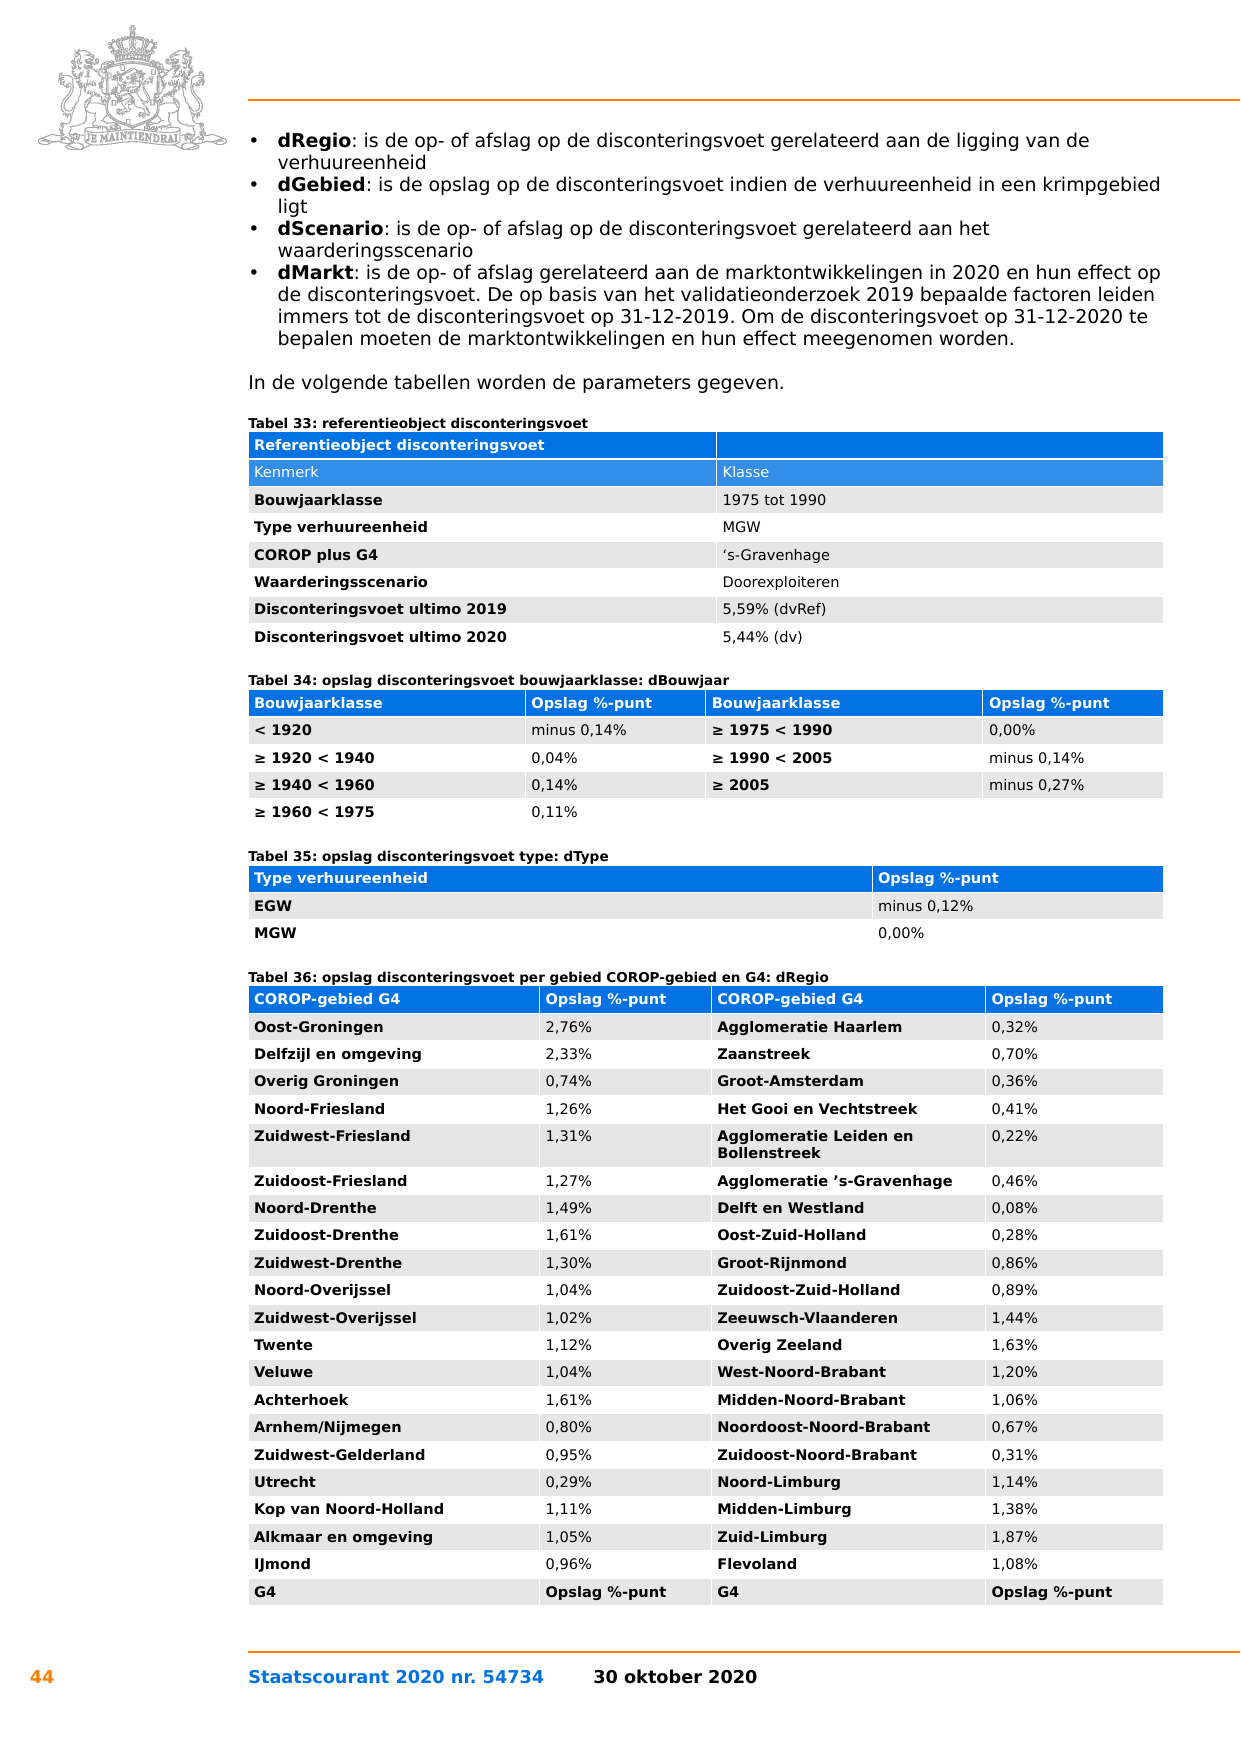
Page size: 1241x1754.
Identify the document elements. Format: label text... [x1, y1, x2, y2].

table_cell Opslag %-punt [526, 690, 705, 716]
table_cell Agglomeratie Haarlem [712, 1014, 985, 1040]
table_cell 0,28% [986, 1223, 1163, 1249]
table_cell 1,20% [986, 1360, 1163, 1386]
table_cell Opslag %-punt [540, 986, 711, 1013]
table_cell 0,08% [986, 1195, 1163, 1222]
table_cell 1,61% [540, 1223, 711, 1249]
text • dMarkt: is de op- of afslag gerelateerd aan de marktontwikkelingen in 2020 en hun effect op de disconteringsvoet. De op basis van het validatieonderzoek 2019 bepaalde factoren leiden immers tot de disconteringsvoet op 31-12-2019. Om de disconteringsvoet op 31-12-2020 te bepalen moeten de marktontwikkelingen en hun effect meegenomen worden. [248, 262, 1163, 350]
table_cell Zaanstreek [712, 1041, 985, 1068]
table_cell [717, 432, 1163, 458]
table_cell 1,06% [986, 1387, 1163, 1413]
table_cell 0,14% [526, 772, 705, 798]
table_cell 0,32% [986, 1014, 1163, 1040]
text • dRegio: is de op- of afslag op de disconteringsvoet gerelateerd aan de ligging van de verhuureenheid [248, 130, 1163, 174]
table_cell 0,95% [540, 1442, 711, 1468]
table_cell Alkmaar en omgeving [249, 1524, 539, 1550]
table_cell Groot-Amsterdam [712, 1069, 985, 1095]
table_cell 0,11% [526, 800, 705, 826]
table_cell COROP plus G4 [249, 542, 716, 568]
table_cell Midden-Limburg [712, 1497, 985, 1523]
table_cell Delfzijl en omgeving [249, 1041, 539, 1068]
table_cell Bouwjaarklasse [706, 690, 982, 716]
text • dScenario: is de op- of afslag op de disconteringsvoet gerelateerd aan het waarderingsscenario [248, 218, 1163, 262]
table_cell Overig Groningen [249, 1069, 539, 1095]
table_cell MGW [249, 920, 872, 947]
table_cell Agglomeratie Leiden en Bollenstreek [712, 1124, 985, 1167]
table_cell 1,31% [540, 1124, 711, 1167]
table_cell West-Noord-Brabant [712, 1360, 985, 1386]
table_cell 1,04% [540, 1278, 711, 1304]
table_cell Zuidoost-Drenthe [249, 1223, 539, 1249]
table_cell < 1920 [249, 718, 525, 744]
table_cell Bouwjaarklasse [249, 690, 525, 716]
table_cell 1,26% [540, 1096, 711, 1122]
table_cell 1,04% [540, 1360, 711, 1386]
table_cell 1975 tot 1990 [717, 487, 1163, 513]
table_cell 1,61% [540, 1387, 711, 1413]
table_cell 0,31% [986, 1442, 1163, 1468]
table_cell Twente [249, 1332, 539, 1358]
table_cell G4 [249, 1579, 539, 1605]
table_cell Zuidwest-Friesland [249, 1124, 539, 1167]
table_cell Zuidwest-Gelderland [249, 1442, 539, 1468]
table_cell Noord-Drenthe [249, 1195, 539, 1222]
table_cell 2,33% [540, 1041, 711, 1068]
table_cell Midden-Noord-Brabant [712, 1387, 985, 1413]
table_cell minus 0,14% [526, 718, 705, 744]
table_header Tabel 33: referentieobject disconteringsvoet [248, 415, 1163, 431]
table_cell 0,86% [986, 1250, 1163, 1276]
table_cell 1,11% [540, 1497, 711, 1523]
table_cell Veluwe [249, 1360, 539, 1386]
table_cell Oost-Zuid-Holland [712, 1223, 985, 1249]
table_cell Het Gooi en Vechtstreek [712, 1096, 985, 1122]
table_cell 1,49% [540, 1195, 711, 1222]
table_cell 0,89% [986, 1278, 1163, 1304]
table_cell MGW [717, 514, 1163, 541]
table_cell Zuidoost-Noord-Brabant [712, 1442, 985, 1468]
table_cell Noord-Overijssel [249, 1278, 539, 1304]
table_cell 0,80% [540, 1414, 711, 1441]
table_cell 1,02% [540, 1305, 711, 1331]
table_cell Opslag %-punt [986, 986, 1163, 1013]
table_header Tabel 34: opslag disconteringsvoet bouwjaarklasse: dBouwjaar [248, 673, 1163, 689]
table_cell 0,67% [986, 1414, 1163, 1441]
table_cell 1,14% [986, 1469, 1163, 1496]
table_cell Opslag %-punt [983, 690, 1163, 716]
table_cell ≥ 1975 < 1990 [706, 718, 982, 744]
table_cell 1,08% [986, 1551, 1163, 1578]
table_cell 0,46% [986, 1168, 1163, 1194]
table_cell ≥ 1990 < 2005 [706, 745, 982, 771]
table_cell 0,00% [873, 920, 1163, 947]
table_cell Oost-Groningen [249, 1014, 539, 1040]
table_cell 5,44% (dv) [717, 624, 1163, 650]
table_cell Arnhem/Nijmegen [249, 1414, 539, 1441]
table_cell minus 0,12% [873, 893, 1163, 919]
table_cell ≥ 1960 < 1975 [249, 800, 525, 826]
picture [38, 25, 227, 150]
table_cell 0,41% [986, 1096, 1163, 1122]
table_cell Zuidwest-Overijssel [249, 1305, 539, 1331]
table_cell ≥ 2005 [706, 772, 982, 798]
table_cell 0,22% [986, 1124, 1163, 1167]
table_cell G4 [712, 1579, 985, 1605]
table_cell Waarderingsscenario [249, 569, 716, 596]
table_cell ≥ 1920 < 1940 [249, 745, 525, 771]
text • dGebied: is de opslag op de disconteringsvoet indien de verhuureenheid in een krimpgebied ligt [248, 174, 1163, 218]
table_cell 1,12% [540, 1332, 711, 1358]
table_cell minus 0,27% [983, 772, 1163, 798]
table_cell ‘s-Gravenhage [717, 542, 1163, 568]
table_cell Noord-Friesland [249, 1096, 539, 1122]
table_cell Zuid-Limburg [712, 1524, 985, 1550]
table_cell 0,00% [983, 718, 1163, 744]
table_cell Bouwjaarklasse [249, 487, 716, 513]
table_cell COROP-gebied G4 [249, 986, 539, 1013]
table_cell Delft en Westland [712, 1195, 985, 1222]
table_cell Type verhuureenheid [249, 514, 716, 541]
table_cell Zeeuwsch-Vlaanderen [712, 1305, 985, 1331]
table_cell Zuidwest-Drenthe [249, 1250, 539, 1276]
table_cell 0,96% [540, 1551, 711, 1578]
table_cell Type verhuureenheid [249, 866, 872, 892]
table_cell Flevoland [712, 1551, 985, 1578]
table_cell [706, 800, 982, 826]
table_cell Kop van Noord-Holland [249, 1497, 539, 1523]
table_cell 0,29% [540, 1469, 711, 1496]
table_cell ≥ 1940 < 1960 [249, 772, 525, 798]
table_cell Overig Zeeland [712, 1332, 985, 1358]
table_cell COROP-gebied G4 [712, 986, 985, 1013]
table_cell Disconteringsvoet ultimo 2019 [249, 597, 716, 623]
table_cell IJmond [249, 1551, 539, 1578]
table_cell Achterhoek [249, 1387, 539, 1413]
table_cell 1,05% [540, 1524, 711, 1550]
table_cell 0,74% [540, 1069, 711, 1095]
table_cell Kenmerk [249, 460, 716, 486]
table_cell 1,38% [986, 1497, 1163, 1523]
table_cell Zuidoost-Friesland [249, 1168, 539, 1194]
table_cell 0,04% [526, 745, 705, 771]
table_cell Agglomeratie ’s-Gravenhage [712, 1168, 985, 1194]
table_cell Utrecht [249, 1469, 539, 1496]
table_cell Klasse [717, 460, 1163, 486]
table_cell 1,27% [540, 1168, 711, 1194]
table_cell Zuidoost-Zuid-Holland [712, 1278, 985, 1304]
table_cell Opslag %-punt [540, 1579, 711, 1605]
table_cell Opslag %-punt [986, 1579, 1163, 1605]
table_cell Disconteringsvoet ultimo 2020 [249, 624, 716, 650]
table_header Tabel 35: opslag disconteringsvoet type: dType [248, 849, 1163, 864]
table_cell 1,63% [986, 1332, 1163, 1358]
table_cell Opslag %-punt [873, 866, 1163, 892]
table_cell 1,87% [986, 1524, 1163, 1550]
table_cell 2,76% [540, 1014, 711, 1040]
table_cell [983, 800, 1163, 826]
table_cell 5,59% (dvRef) [717, 597, 1163, 623]
table_header Tabel 36: opslag disconteringsvoet per gebied COROP-gebied en G4: dRegio [248, 970, 1163, 985]
table_cell 1,30% [540, 1250, 711, 1276]
table_cell 0,70% [986, 1041, 1163, 1068]
table_cell 0,36% [986, 1069, 1163, 1095]
table_cell EGW [249, 893, 872, 919]
table_cell Groot-Rijnmond [712, 1250, 985, 1276]
table_cell Doorexploiteren [717, 569, 1163, 596]
table_cell Referentieobject disconteringsvoet [249, 432, 716, 458]
table_cell Noord-Limburg [712, 1469, 985, 1496]
table_cell minus 0,14% [983, 745, 1163, 771]
table_cell Noordoost-Noord-Brabant [712, 1414, 985, 1441]
text In de volgende tabellen worden de parameters gegeven. [248, 372, 1163, 393]
table_cell 1,44% [986, 1305, 1163, 1331]
